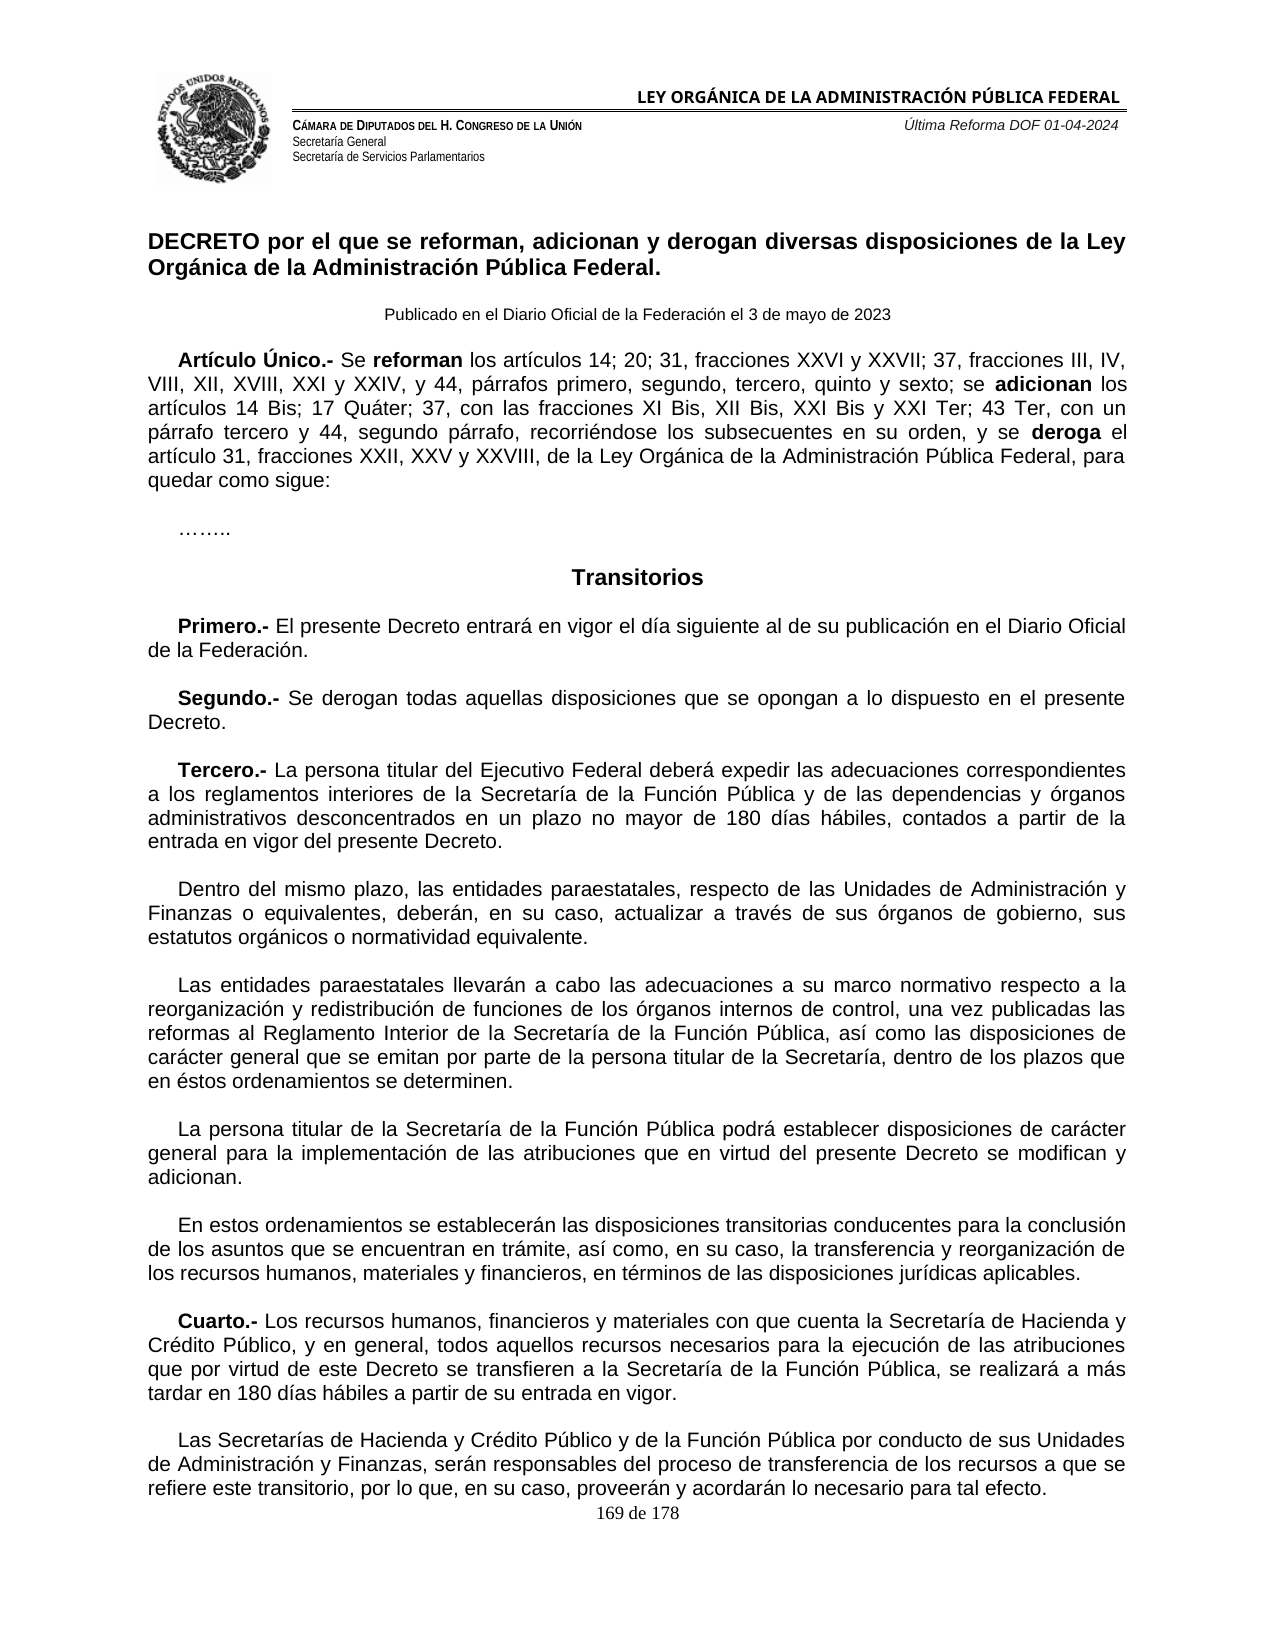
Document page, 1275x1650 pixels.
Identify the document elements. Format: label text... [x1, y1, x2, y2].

text Artículo Único.- Se reforman los artículos 14; 20; 31, fracciones XXVI y XXVII; 37, fracciones III, IV, VIII, XII, XVIII, XXI y XXIV, y 44, párrafos primero, segundo, tercero, quinto y sexto; se adicionan los artículos 14 Bis; 17 Quáter; 37, con las fracciones XI Bis, XII Bis, XXI Bis y XXI Ter; 43 Ter, con un párrafo tercero y 44, segundo párrafo, recorriéndose los subsecuentes en su orden, y se deroga el artículo 31, fracciones XXII, XXV y XXVIII, de la Ley Orgánica de la Administración Pública Federal, para quedar como sigue: [148, 348, 1127, 492]
text Las Secretarías de Hacienda y Crédito Público y de la Función Pública por conducto de sus Unidades de Administración y Finanzas, serán responsables del proceso de transferencia de los recursos a que se refiere este transitorio, por lo que, en su caso, proveerán y acordarán lo necesario para tal efecto. [148, 1428, 1127, 1500]
text Tercero.- La persona titular del Ejecutivo Federal deberá expedir las adecuaciones correspondientes a los reglamentos interiores de la Secretaría de la Función Pública y de las dependencias y órganos administrativos desconcentrados en un plazo no mayor de 180 días hábiles, contados a partir de la entrada en vigor del presente Decreto. [148, 757, 1127, 853]
text Dentro del mismo plazo, las entidades paraestatales, respecto de las Unidades de Administración y Finanzas o equivalentes, deberán, en su caso, actualizar a través de sus órganos de gobierno, sus estatutos orgánicos o normatividad equivalente. [148, 877, 1127, 949]
text Segundo.- Se derogan todas aquellas disposiciones que se opongan a lo dispuesto en el presente Decreto. [148, 686, 1127, 733]
text Las entidades paraestatales llevarán a cabo las adecuaciones a su marco normativo respecto a la reorganización y redistribución de funciones de los órganos internos de control, una vez publicadas las reformas al Reglamento Interior de la Secretaría de la Función Pública, así como las disposiciones de carácter general que se emitan por parte de la persona titular de la Secretaría, dentro de los plazos que en éstos ordenamientos se determinen. [148, 973, 1127, 1093]
text Cuarto.- Los recursos humanos, financieros y materiales con que cuenta la Secretaría de Hacienda y Crédito Público, y en general, todos aquellos recursos necesarios para la ejecución de las atribuciones que por virtud de este Decreto se transfieren a la Secretaría de la Función Pública, se realizará a más tardar en 180 días hábiles a partir de su entrada en vigor. [148, 1308, 1127, 1404]
text …….. [148, 516, 1127, 539]
text Transitorios [148, 563, 1127, 590]
text Primero.- El presente Decreto entrará en vigor el día siguiente al de su publicación en el Diario Oficial de la Federación. [148, 614, 1127, 662]
text En estos ordenamientos se establecerán las disposiciones transitorias conducentes para la conclusión de los asuntos que se encuentran en trámite, así como, en su caso, la transferencia y reorganización de los recursos humanos, materiales y financieros, en términos de las disposiciones jurídicas aplicables. [148, 1213, 1127, 1284]
text DECRETO por el que se reforman, adicionan y derogan diversas disposiciones de la Ley Orgánica de la Administración Pública Federal. [148, 228, 1127, 281]
text La persona titular de la Secretaría de la Función Pública podrá establecer disposiciones de carácter general para la implementación de las atribuciones que en virtud del presente Decreto se modifican y adicionan. [148, 1117, 1127, 1189]
text Publicado en el Diario Oficial de la Federación el 3 de mayo de 2023 [148, 305, 1127, 324]
